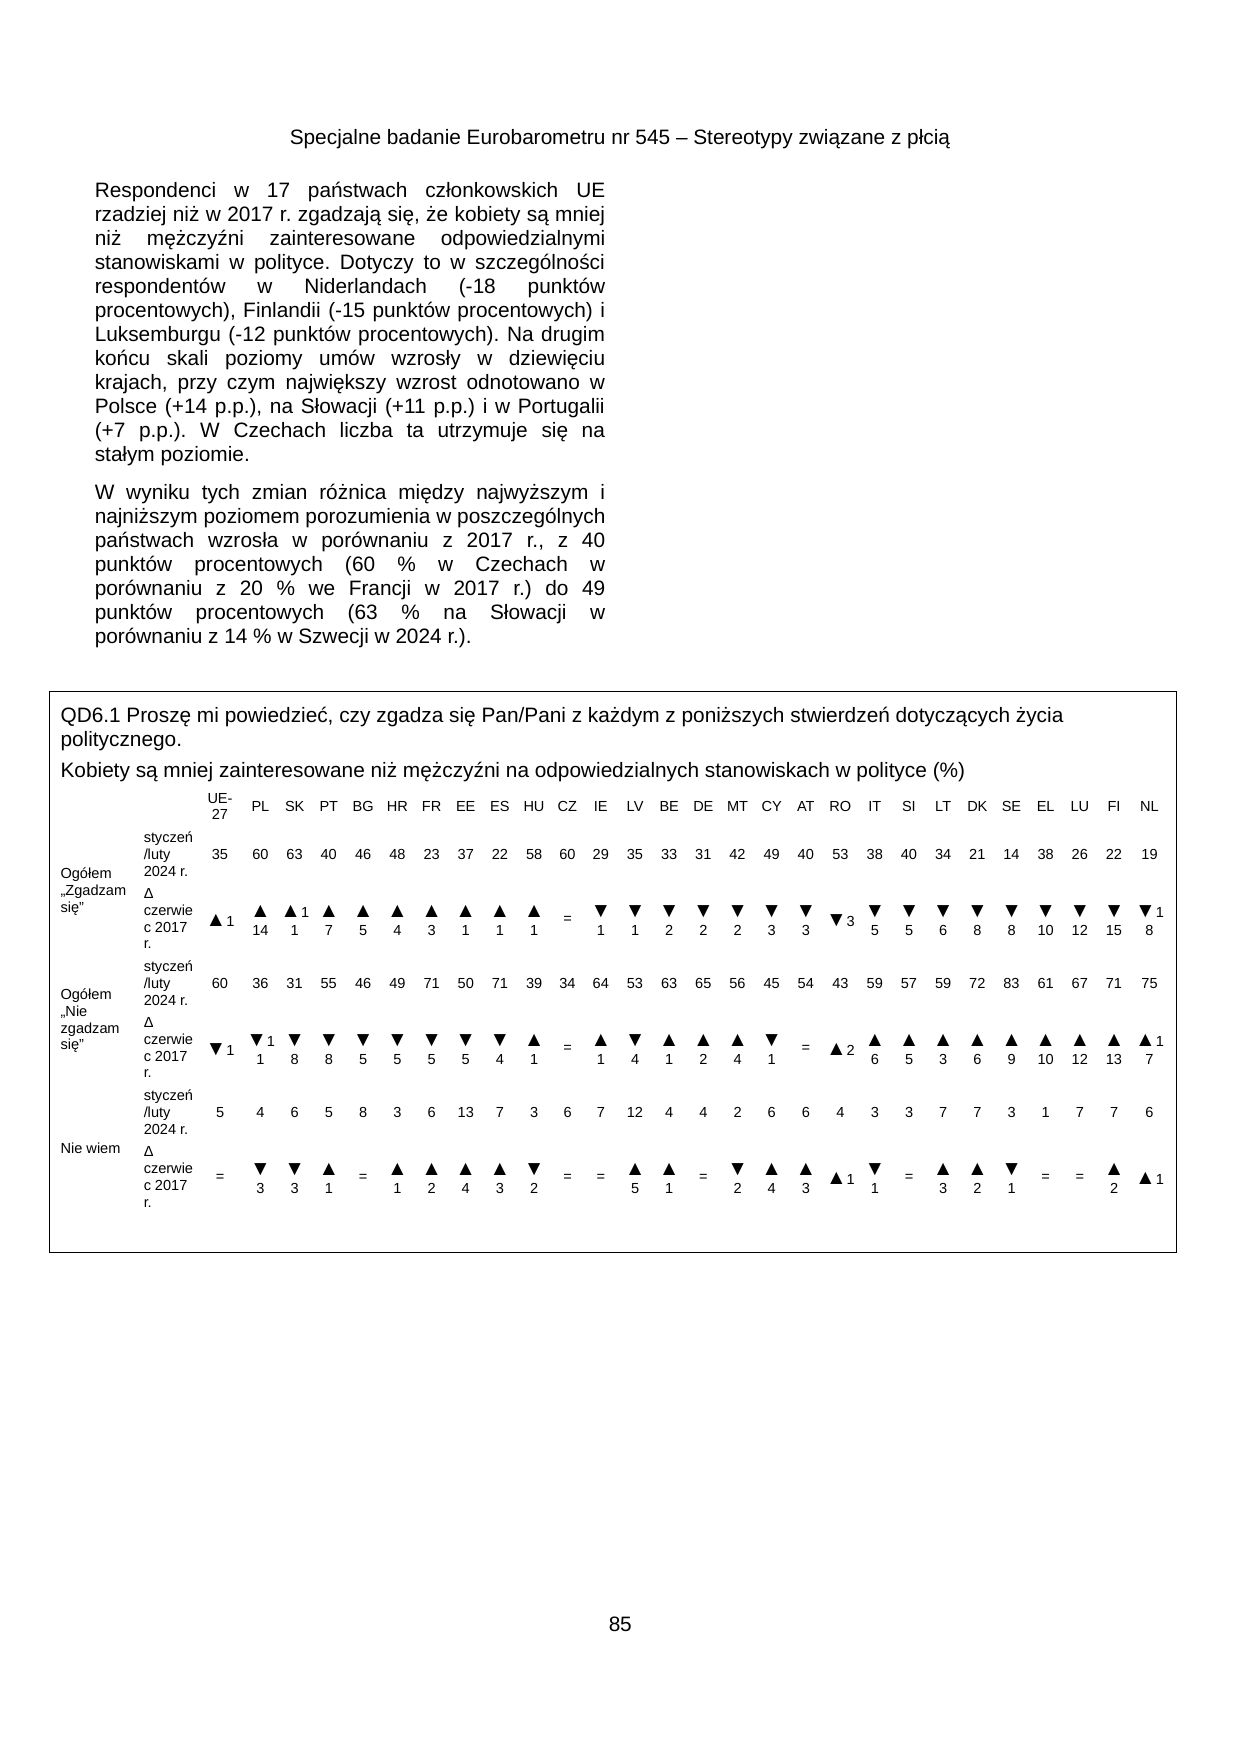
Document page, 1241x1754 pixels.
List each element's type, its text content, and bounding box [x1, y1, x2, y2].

table_cell ▲1 [1131, 1140, 1168, 1213]
table_cell LT [926, 786, 960, 826]
table_cell = [1063, 1140, 1097, 1213]
table_cell ▲13 [1097, 1011, 1131, 1084]
table_cell ▼3 [789, 882, 823, 955]
table_cell 65 [686, 955, 720, 1011]
table_cell EL [1028, 786, 1062, 826]
table_cell 61 [1028, 955, 1062, 1011]
table_cell 54 [789, 955, 823, 1011]
table_cell ▲1 [652, 1011, 686, 1084]
table_cell 63 [277, 826, 311, 882]
table_cell = [789, 1011, 823, 1084]
table_cell ▲1 [652, 1140, 686, 1213]
table_cell 6 [789, 1084, 823, 1140]
table_cell 14 [994, 826, 1028, 882]
table_cell ▼2 [720, 882, 754, 955]
table_cell ▲1 [311, 1140, 346, 1213]
table_cell 60 [243, 826, 277, 882]
table_cell 22 [483, 826, 517, 882]
table_cell 72 [960, 955, 994, 1011]
table_cell 5 [311, 1084, 346, 1140]
table_cell 31 [277, 955, 311, 1011]
text [50, 692, 1176, 1252]
table_cell 49 [380, 955, 414, 1011]
table_cell ▼10 [1028, 882, 1062, 955]
table_cell 1 [1028, 1084, 1062, 1140]
table_cell 7 [1063, 1084, 1097, 1140]
table_cell ▲4 [720, 1011, 754, 1084]
table_cell ▲5 [346, 882, 380, 955]
table_cell PT [311, 786, 346, 826]
table_cell 29 [584, 826, 618, 882]
table_cell UE-27 [196, 786, 243, 826]
table_cell CZ [551, 786, 583, 826]
table_cell 12 [618, 1084, 652, 1140]
table_cell 36 [243, 955, 277, 1011]
table_cell ▼2 [686, 882, 720, 955]
table_cell 53 [618, 955, 652, 1011]
table_cell ▲4 [380, 882, 414, 955]
table_cell NL [1131, 786, 1168, 826]
table_cell 38 [858, 826, 892, 882]
table_cell DE [686, 786, 720, 826]
table_cell Δ czerwiec 2017 r. [141, 1140, 196, 1213]
table_cell 58 [517, 826, 551, 882]
table_cell FI [1097, 786, 1131, 826]
table_cell 49 [754, 826, 788, 882]
table_cell 31 [686, 826, 720, 882]
table_cell 21 [960, 826, 994, 882]
table_cell 71 [483, 955, 517, 1011]
table_cell ▲3 [414, 882, 448, 955]
table_cell ▲3 [789, 1140, 823, 1213]
table_cell SI [892, 786, 926, 826]
table_cell 60 [551, 826, 583, 882]
table_cell 3 [892, 1084, 926, 1140]
table_cell 22 [1097, 826, 1131, 882]
table_cell 4 [243, 1084, 277, 1140]
table_cell = [551, 1140, 583, 1213]
table_cell 6 [754, 1084, 788, 1140]
table_cell IT [858, 786, 892, 826]
table_cell 46 [346, 955, 380, 1011]
table_cell 3 [858, 1084, 892, 1140]
table_cell ▲9 [994, 1011, 1028, 1084]
table_cell 63 [652, 955, 686, 1011]
table_cell ▼11 [243, 1011, 277, 1084]
table_cell ▲6 [858, 1011, 892, 1084]
table_cell ▼18 [1131, 882, 1168, 955]
table_cell ▼1 [618, 882, 652, 955]
table_cell IE [584, 786, 618, 826]
table_cell ▲4 [754, 1140, 788, 1213]
table_cell ▼3 [823, 882, 857, 955]
table_cell 40 [892, 826, 926, 882]
table_cell ▲17 [1131, 1011, 1168, 1084]
table_cell 38 [1028, 826, 1062, 882]
table_cell LV [618, 786, 652, 826]
table_cell BG [346, 786, 380, 826]
table_cell ▲4 [449, 1140, 483, 1213]
table_cell ▼5 [449, 1011, 483, 1084]
table_cell = [551, 1011, 583, 1084]
table_cell 53 [823, 826, 857, 882]
table_cell ▲5 [618, 1140, 652, 1213]
table_cell ▼8 [960, 882, 994, 955]
table_cell EE [449, 786, 483, 826]
table_cell ▲1 [517, 882, 551, 955]
table_cell ▲12 [1063, 1011, 1097, 1084]
table_cell ▲2 [686, 1011, 720, 1084]
table_cell 7 [960, 1084, 994, 1140]
table_cell ▲1 [823, 1140, 857, 1213]
table_header QD6.1 Proszę mi powiedzieć, czy zgadza się Pan/Pani z każdym z poniższych stwierdzeń dotyczących życia politycznego. [58, 700, 1168, 754]
table_cell ▲2 [414, 1140, 448, 1213]
table_cell ▲2 [823, 1011, 857, 1084]
table_cell = [1028, 1140, 1062, 1213]
table_cell ▼5 [858, 882, 892, 955]
table_cell styczeń/luty 2024 r. [141, 955, 196, 1011]
table_cell 26 [1063, 826, 1097, 882]
table_cell = [686, 1140, 720, 1213]
table_cell [141, 786, 196, 826]
table_cell ▼1 [858, 1140, 892, 1213]
table_cell ▼2 [652, 882, 686, 955]
table_cell ▼4 [483, 1011, 517, 1084]
table_cell ▲2 [960, 1140, 994, 1213]
table_cell ▼3 [277, 1140, 311, 1213]
table_cell 59 [926, 955, 960, 1011]
table_cell 7 [926, 1084, 960, 1140]
table_cell 34 [551, 955, 583, 1011]
table_cell ▲11 [277, 882, 311, 955]
table_cell ▲3 [926, 1011, 960, 1084]
table_cell 33 [652, 826, 686, 882]
table_cell ▼12 [1063, 882, 1097, 955]
table_cell SE [994, 786, 1028, 826]
table_cell 7 [1097, 1084, 1131, 1140]
table_cell ▼3 [754, 882, 788, 955]
table_cell = [892, 1140, 926, 1213]
table_cell ▲1 [196, 882, 243, 955]
table_cell 2 [720, 1084, 754, 1140]
table_cell ▲3 [926, 1140, 960, 1213]
table_cell ▲1 [517, 1011, 551, 1084]
table_cell ▼8 [994, 882, 1028, 955]
table_cell 35 [618, 826, 652, 882]
table_cell Δ czerwiec 2017 r. [141, 882, 196, 955]
table_cell 45 [754, 955, 788, 1011]
table_cell ES [483, 786, 517, 826]
table_cell ▼8 [277, 1011, 311, 1084]
table_cell AT [789, 786, 823, 826]
table_cell 4 [686, 1084, 720, 1140]
table_cell Ogółem „Nie zgadzam się” [58, 955, 141, 1084]
table_cell 6 [551, 1084, 583, 1140]
table_cell DK [960, 786, 994, 826]
table_cell HU [517, 786, 551, 826]
table_cell 67 [1063, 955, 1097, 1011]
table_cell ▲1 [380, 1140, 414, 1213]
table_cell 35 [196, 826, 243, 882]
table_cell CY [754, 786, 788, 826]
table_cell styczeń/luty 2024 r. [141, 1084, 196, 1140]
table_cell 13 [449, 1084, 483, 1140]
table_cell 71 [1097, 955, 1131, 1011]
table_cell 8 [346, 1084, 380, 1140]
table_cell ▼6 [926, 882, 960, 955]
table_cell ▲7 [311, 882, 346, 955]
table_cell SK [277, 786, 311, 826]
table_cell ▼4 [618, 1011, 652, 1084]
table_cell 60 [196, 955, 243, 1011]
table_cell ▼3 [243, 1140, 277, 1213]
table_cell ▼5 [892, 882, 926, 955]
table_cell 7 [584, 1084, 618, 1140]
table_cell ▼1 [754, 1011, 788, 1084]
table_cell 3 [517, 1084, 551, 1140]
table_cell BE [652, 786, 686, 826]
table_cell ▼15 [1097, 882, 1131, 955]
table_cell 4 [652, 1084, 686, 1140]
table_cell 64 [584, 955, 618, 1011]
table_cell 83 [994, 955, 1028, 1011]
table_cell ▲3 [483, 1140, 517, 1213]
table_cell PL [243, 786, 277, 826]
table_cell 39 [517, 955, 551, 1011]
table_cell 75 [1131, 955, 1168, 1011]
table_cell RO [823, 786, 857, 826]
table_cell 71 [414, 955, 448, 1011]
table_cell ▲1 [483, 882, 517, 955]
table_cell 5 [196, 1084, 243, 1140]
table_cell 59 [858, 955, 892, 1011]
table_cell 23 [414, 826, 448, 882]
table_cell FR [414, 786, 448, 826]
table_cell ▼2 [720, 1140, 754, 1213]
table_cell 6 [414, 1084, 448, 1140]
table_cell 55 [311, 955, 346, 1011]
table_cell ▼8 [311, 1011, 346, 1084]
table_cell ▼5 [380, 1011, 414, 1084]
table_cell = [346, 1140, 380, 1213]
table_cell ▲1 [449, 882, 483, 955]
table_cell 50 [449, 955, 483, 1011]
table_cell HR [380, 786, 414, 826]
table_cell = [196, 1140, 243, 1213]
table_cell 6 [1131, 1084, 1168, 1140]
table_cell = [584, 1140, 618, 1213]
table_cell 56 [720, 955, 754, 1011]
table_cell styczeń/luty 2024 r. [141, 826, 196, 882]
table_cell 4 [823, 1084, 857, 1140]
table_cell 48 [380, 826, 414, 882]
table_cell 43 [823, 955, 857, 1011]
table_cell ▲14 [243, 882, 277, 955]
table_cell ▲10 [1028, 1011, 1062, 1084]
table_cell Nie wiem [58, 1084, 141, 1213]
table_cell MT [720, 786, 754, 826]
table_cell ▲2 [1097, 1140, 1131, 1213]
table_cell LU [1063, 786, 1097, 826]
table_cell 7 [483, 1084, 517, 1140]
table_cell ▼5 [346, 1011, 380, 1084]
table_cell 34 [926, 826, 960, 882]
table_cell 3 [380, 1084, 414, 1140]
table_cell 57 [892, 955, 926, 1011]
table_cell Kobiety są mniej zainteresowane niż mężczyźni na odpowiedzialnych stanowiskach w polityce (%) [58, 754, 1168, 786]
table_cell [58, 786, 141, 826]
table_cell 40 [789, 826, 823, 882]
table_cell = [551, 882, 583, 955]
table_cell ▼5 [414, 1011, 448, 1084]
table_cell 19 [1131, 826, 1168, 882]
table_cell ▼1 [196, 1011, 243, 1084]
table_cell Δ czerwiec 2017 r. [141, 1011, 196, 1084]
text Respondenci w 17 państwach członkowskich UE rzadziej niż w 2017 r. zgadzają się, że kobiety są mniej niż mężczyźni zainteresowane odpowiedzialnymi stanowiskami w polityce. Dotyczy to w szczególności respondentów w Niderlandach (-18 punktów procentowych), Finlandii (-15 punktów procentowych) i Luksemburgu (-12 punktów procentowych). Na drugim końcu skali poziomy umów wzrosły w dziewięciu krajach, przy czym największy wzrost odnotowano w Polsce (+14 p.p.), na Słowacji (+11 p.p.) i w Portugalii (+7 p.p.). W Czechach liczba ta utrzymuje się na stałym poziomie. [94, 178, 605, 466]
table_cell 46 [346, 826, 380, 882]
table_cell 40 [311, 826, 346, 882]
table_cell 3 [994, 1084, 1028, 1140]
table_cell ▼2 [517, 1140, 551, 1213]
table_cell ▲1 [584, 1011, 618, 1084]
table_cell ▲5 [892, 1011, 926, 1084]
table_cell 6 [277, 1084, 311, 1140]
table_cell ▲6 [960, 1011, 994, 1084]
table_cell Ogółem „Zgadzam się” [58, 826, 141, 955]
table_cell 37 [449, 826, 483, 882]
text W wyniku tych zmian różnica między najwyższym i najniższym poziomem porozumienia w poszczególnych państwach wzrosła w porównaniu z 2017 r., z 40 punktów procentowych (60 % w Czechach w porównaniu z 20 % we Francji w 2017 r.) do 49 punktów procentowych (63 % na Słowacji w porównaniu z 14 % w Szwecji w 2024 r.). [94, 480, 605, 648]
table_cell 42 [720, 826, 754, 882]
table_cell ▼1 [994, 1140, 1028, 1213]
table_cell ▼1 [584, 882, 618, 955]
